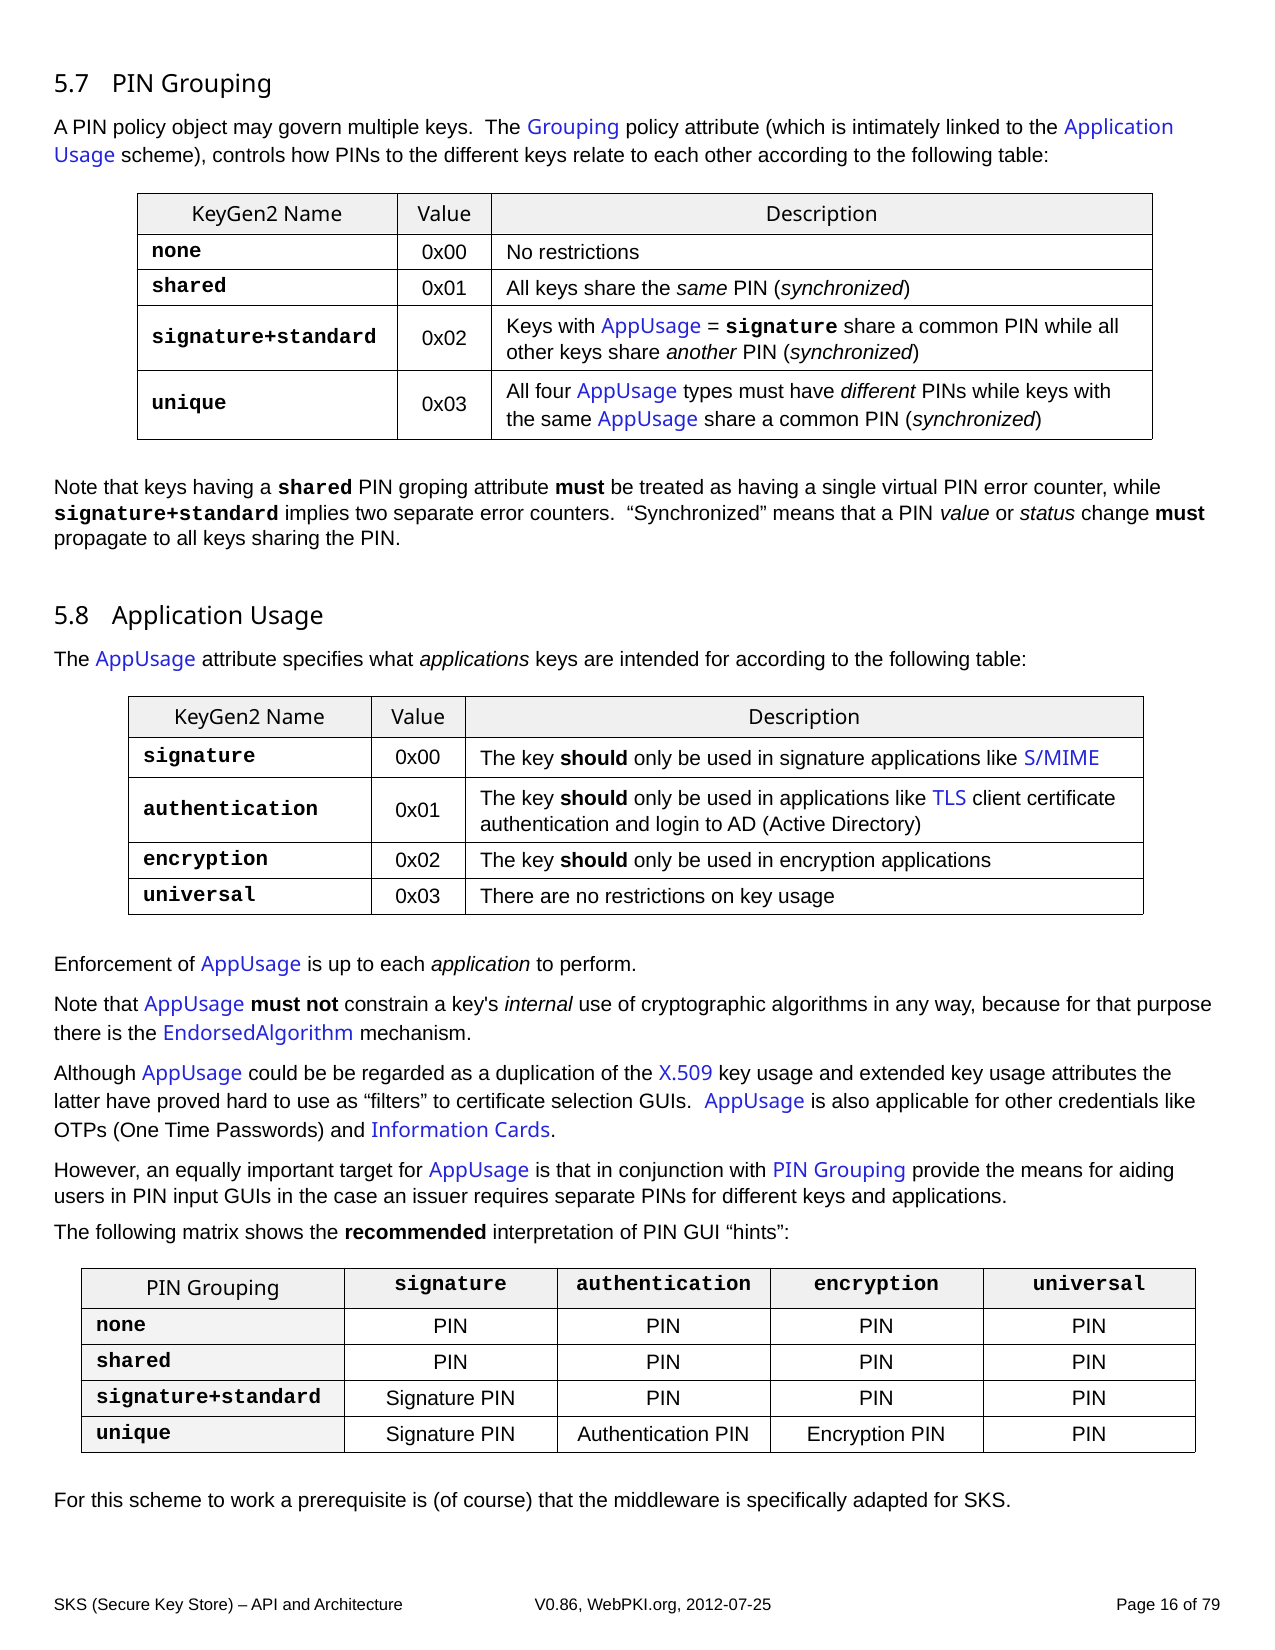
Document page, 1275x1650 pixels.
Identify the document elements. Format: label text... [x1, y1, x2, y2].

text The following matrix shows the recommended interpretation of PIN GUI “hints”: [54, 1219, 1221, 1243]
text Note that keys having a shared PIN groping attribute must be treated as having a single virtual PIN error counter, while signature+standard implies two separate error counters. “Synchronized” means that a PIN value or status change must propagate to all keys sharing the PIN. [54, 474, 1221, 550]
table_cell The key should only be used in signature applications like S/MIME [466, 738, 1143, 777]
table_header signature [345, 1269, 557, 1308]
text For this scheme to work a prerequisite is (of course) that the middleware is specifically adapted for SKS. [54, 1487, 1221, 1511]
subtitle Application Usage [54, 598, 1221, 632]
text Note that AppUsage must not constrain a key's internal use of cryptographic algorithms in any way, because for that purpose there is the EndorsedAlgorithm mechanism. [54, 989, 1221, 1046]
table_header Description [492, 194, 1152, 233]
text Enforcement of AppUsage is up to each application to perform. [54, 949, 1221, 978]
table_cell PIN [771, 1309, 983, 1344]
table_cell PIN [771, 1381, 983, 1416]
table_header KeyGen2 Name [129, 697, 371, 737]
table_header Description [466, 697, 1143, 737]
table_cell 0x01 [372, 778, 465, 842]
table_cell PIN [558, 1345, 770, 1380]
table_cell encryption [129, 843, 371, 878]
subtitle PIN Grouping [54, 66, 1221, 100]
table_cell No restrictions [492, 235, 1152, 269]
table_cell All four AppUsage types must have different PINs while keys with the same AppUsage share a common PIN (synchronized) [492, 371, 1152, 439]
table_cell The key should only be used in encryption applications [466, 843, 1143, 878]
table_cell 0x01 [398, 270, 491, 305]
table_header KeyGen2 Name [138, 194, 397, 233]
table_cell 0x00 [398, 235, 491, 269]
table_header PIN Grouping [82, 1269, 344, 1308]
table_cell 0x03 [398, 371, 491, 439]
table_cell none [82, 1309, 344, 1344]
text However, an equally important target for AppUsage is that in conjunction with PIN Grouping provide the means for aiding users in PIN input GUIs in the case an issuer requires separate PINs for different keys and applications. [54, 1155, 1221, 1208]
table_cell There are no restrictions on key usage [466, 879, 1143, 913]
table_cell signature+standard [138, 306, 397, 370]
table_cell PIN [984, 1309, 1195, 1344]
table_cell Signature PIN [345, 1417, 557, 1452]
table_cell 0x02 [398, 306, 491, 370]
table_cell PIN [345, 1309, 557, 1344]
table_cell signature+standard [82, 1381, 344, 1416]
table_header Value [372, 697, 465, 737]
table_cell 0x00 [372, 738, 465, 777]
table_cell signature [129, 738, 371, 777]
table_cell PIN [345, 1345, 557, 1380]
table_cell PIN [771, 1345, 983, 1380]
table_cell PIN [984, 1417, 1195, 1452]
table_header Value [398, 194, 491, 233]
table_cell unique [82, 1417, 344, 1452]
table_header universal [984, 1269, 1195, 1308]
table_cell The key should only be used in applications like TLS client certificate authentication and login to AD (Active Directory) [466, 778, 1143, 842]
table_cell All keys share the same PIN (synchronized) [492, 270, 1152, 305]
table_cell Encryption PIN [771, 1417, 983, 1452]
table_cell universal [129, 879, 371, 913]
table_cell shared [82, 1345, 344, 1380]
table_cell PIN [984, 1345, 1195, 1380]
table_cell shared [138, 270, 397, 305]
table_cell Authentication PIN [558, 1417, 770, 1452]
text The AppUsage attribute specifies what applications keys are intended for according to the following table: [54, 644, 1221, 696]
table_cell authentication [129, 778, 371, 842]
table_cell unique [138, 371, 397, 439]
table_cell PIN [984, 1381, 1195, 1416]
table_cell Signature PIN [345, 1381, 557, 1416]
table_cell PIN [558, 1309, 770, 1344]
table_cell 0x02 [372, 843, 465, 878]
text A PIN policy object may govern multiple keys. The Grouping policy attribute (which is intimately linked to the Application Usage scheme), controls how PINs to the different keys relate to each other according to the following table: [54, 112, 1221, 193]
table_header encryption [771, 1269, 983, 1308]
table_cell none [138, 235, 397, 269]
table_header authentication [558, 1269, 770, 1308]
text Although AppUsage could be be regarded as a duplication of the X.509 key usage and extended key usage attributes the latter have proved hard to use as “filters” to certificate selection GUIs. AppUsage is also applicable for other credentials like OTPs (One Time Passwords) and Information Cards. [54, 1058, 1221, 1143]
table_cell Keys with AppUsage = signature share a common PIN while all other keys share another PIN (synchronized) [492, 306, 1152, 370]
table_cell PIN [558, 1381, 770, 1416]
table_cell 0x03 [372, 879, 465, 913]
